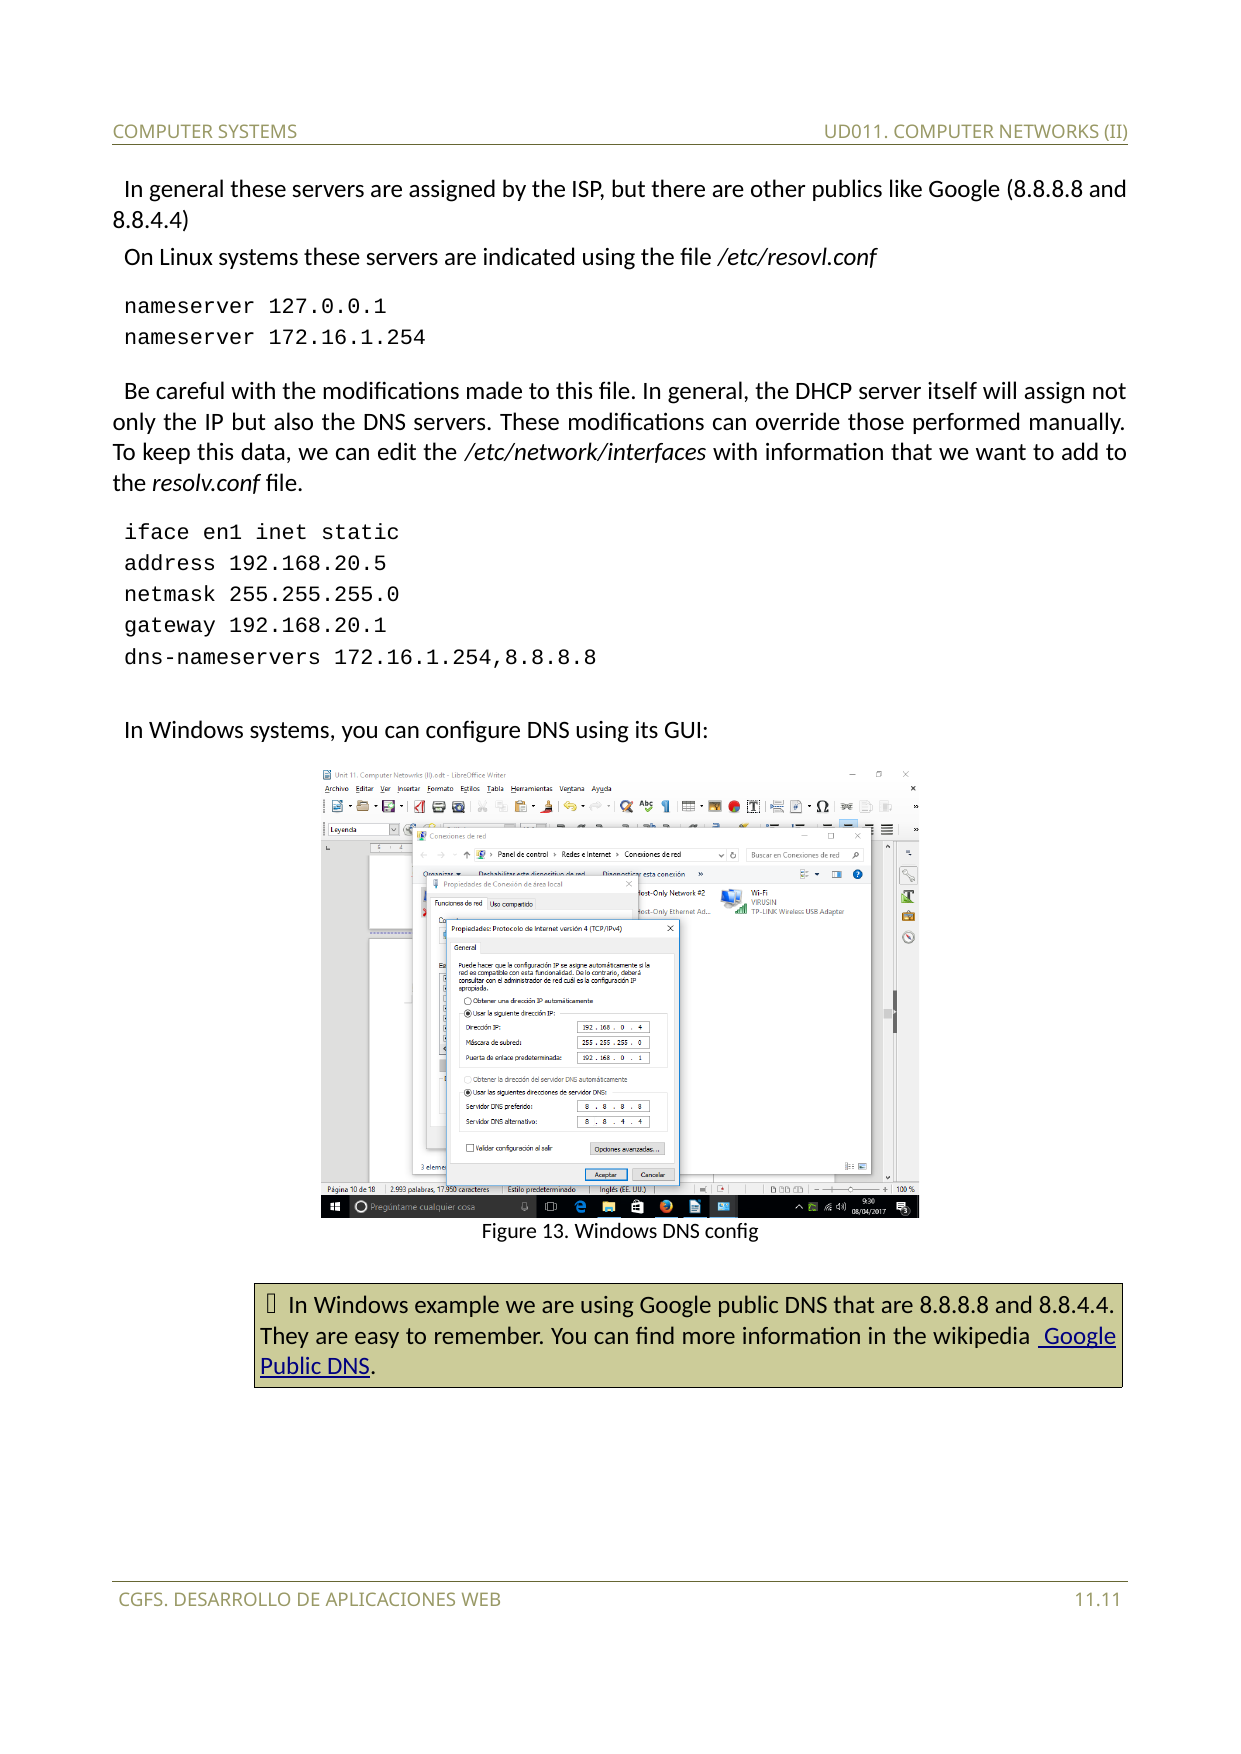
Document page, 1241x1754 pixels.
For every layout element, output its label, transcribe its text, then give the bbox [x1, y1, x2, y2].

text dns-nameservers 172.16.1.254,8.8.8.8 [112, 646, 1128, 671]
text address 192.168.20.5 [112, 552, 1128, 577]
text iface en1 inet static [112, 521, 1128, 546]
text Figure 13. Windows DNS config [321, 1218, 919, 1244]
text nameserver 127.0.0.1 [112, 295, 1128, 320]
text In general these servers are assigned by the ISP, but there are other publics like Google (8.8.8.8 and 8.8.4.4) [112, 173, 1128, 234]
text Be careful with the modifications made to this file. In general, the DHCP server itself will assign not only the IP but also the DNS servers. These modifications can override those performed manually. To keep this data, we can edit the /etc/network/interfaces with information that we want to add to the resolv.conf file. [112, 375, 1128, 497]
text netmask 255.255.255.0 [112, 583, 1128, 608]
text In Windows systems, you can configure DNS using its GUI: [112, 714, 1128, 744]
text On Linux systems these servers are indicated using the file /etc/resovl.conf [112, 241, 1128, 271]
picture [321, 768, 920, 1218]
text gateway 192.168.20.1 [112, 614, 1128, 639]
text  In Windows example we are using Google public DNS that are 8.8.8.8 and 8.8.4.4. They are easy to remember. You can find more information in the wikipedia Google Public DNS. [255, 1284, 1122, 1387]
text nameserver 172.16.1.254 [112, 326, 1128, 351]
